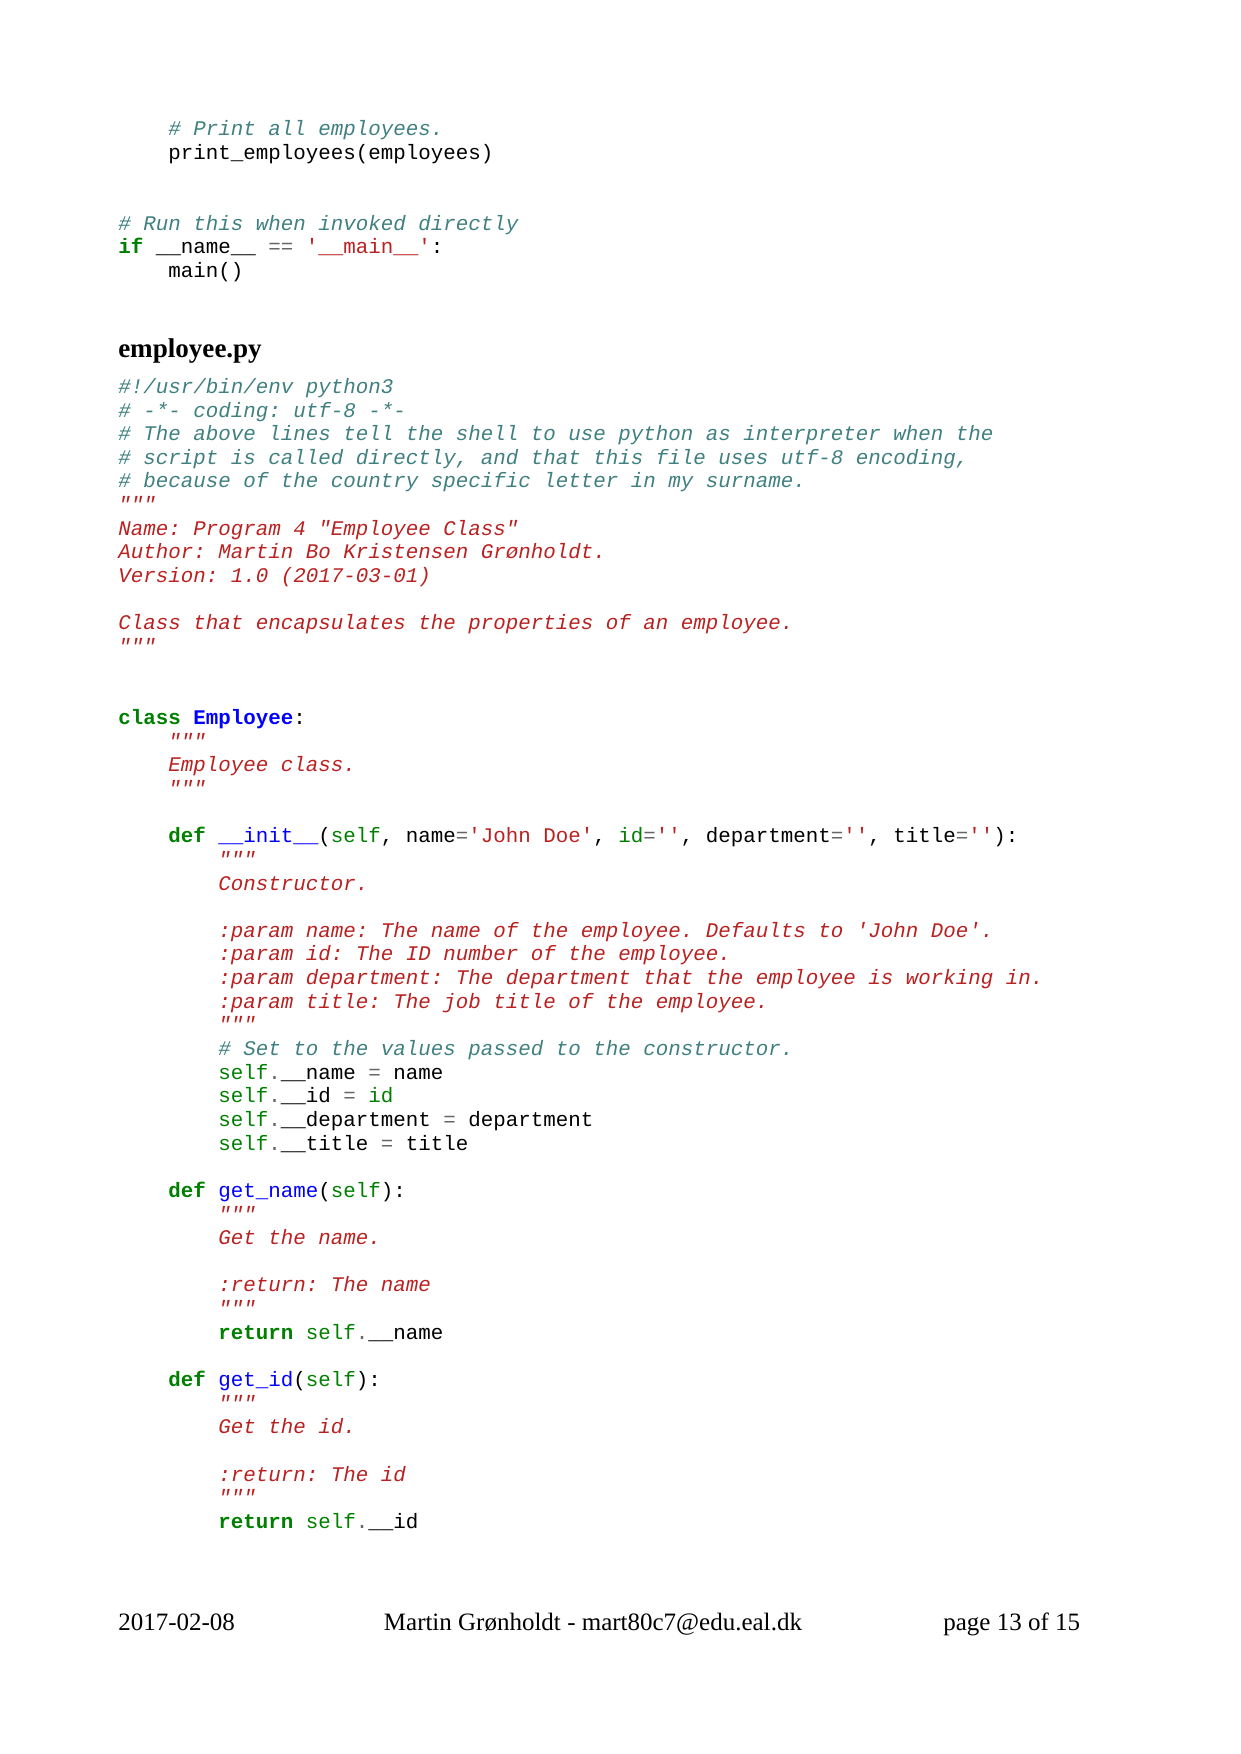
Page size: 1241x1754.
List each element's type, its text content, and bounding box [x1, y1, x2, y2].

text :return: The id [118, 1464, 1122, 1487]
text # -*- coding: utf-8 -*- [118, 399, 1122, 423]
text # The above lines tell the shell to use python as interpreter when the [118, 423, 1122, 447]
text """ [118, 494, 1122, 518]
text Employee class. [118, 754, 1122, 778]
text :param name: The name of the employee. Defaults to 'John Doe'. [118, 920, 1122, 943]
text class Employee: [118, 707, 1122, 731]
text Class that encapsulates the properties of an employee. [118, 612, 1122, 636]
text print_employees(employees) [118, 142, 1122, 165]
text """ [118, 1393, 1122, 1416]
text """ [118, 778, 1122, 802]
text return self.__id [118, 1511, 1122, 1534]
text Get the id. [118, 1416, 1122, 1440]
text :return: The name [118, 1274, 1122, 1298]
text """ [118, 731, 1122, 754]
text self.__title = title [118, 1133, 1122, 1156]
text :param title: The job title of the employee. [118, 991, 1122, 1014]
text def get_id(self): [118, 1369, 1122, 1393]
subtitle employee.py [118, 332, 1122, 363]
text """ [118, 636, 1122, 660]
text """ [118, 1487, 1122, 1511]
text """ [118, 1014, 1122, 1038]
text return self.__name [118, 1322, 1122, 1345]
text Name: Program 4 "Employee Class" [118, 518, 1122, 541]
text # because of the country specific letter in my surname. [118, 471, 1122, 494]
text self.__id = id [118, 1085, 1122, 1109]
text Get the name. [118, 1227, 1122, 1251]
text # Run this when invoked directly [118, 213, 1122, 236]
text if __name__ == '__main__': [118, 236, 1122, 260]
text self.__name = name [118, 1062, 1122, 1085]
text """ [118, 1203, 1122, 1227]
text def __init__(self, name='John Doe', id='', department='', title=''): [118, 825, 1122, 849]
text """ [118, 1298, 1122, 1322]
text # Set to the values passed to the constructor. [118, 1038, 1122, 1062]
text self.__department = department [118, 1109, 1122, 1133]
text :param department: The department that the employee is working in. [118, 967, 1122, 991]
text #!/usr/bin/env python3 [118, 376, 1122, 399]
text :param id: The ID number of the employee. [118, 943, 1122, 967]
text Constructor. [118, 872, 1122, 896]
text """ [118, 849, 1122, 872]
text # Print all employees. [118, 118, 1122, 142]
text def get_name(self): [118, 1180, 1122, 1203]
text Version: 1.0 (2017-03-01) [118, 565, 1122, 589]
text # script is called directly, and that this file uses utf-8 encoding, [118, 447, 1122, 471]
text main() [118, 260, 1122, 284]
text Author: Martin Bo Kristensen Grønholdt. [118, 541, 1122, 565]
